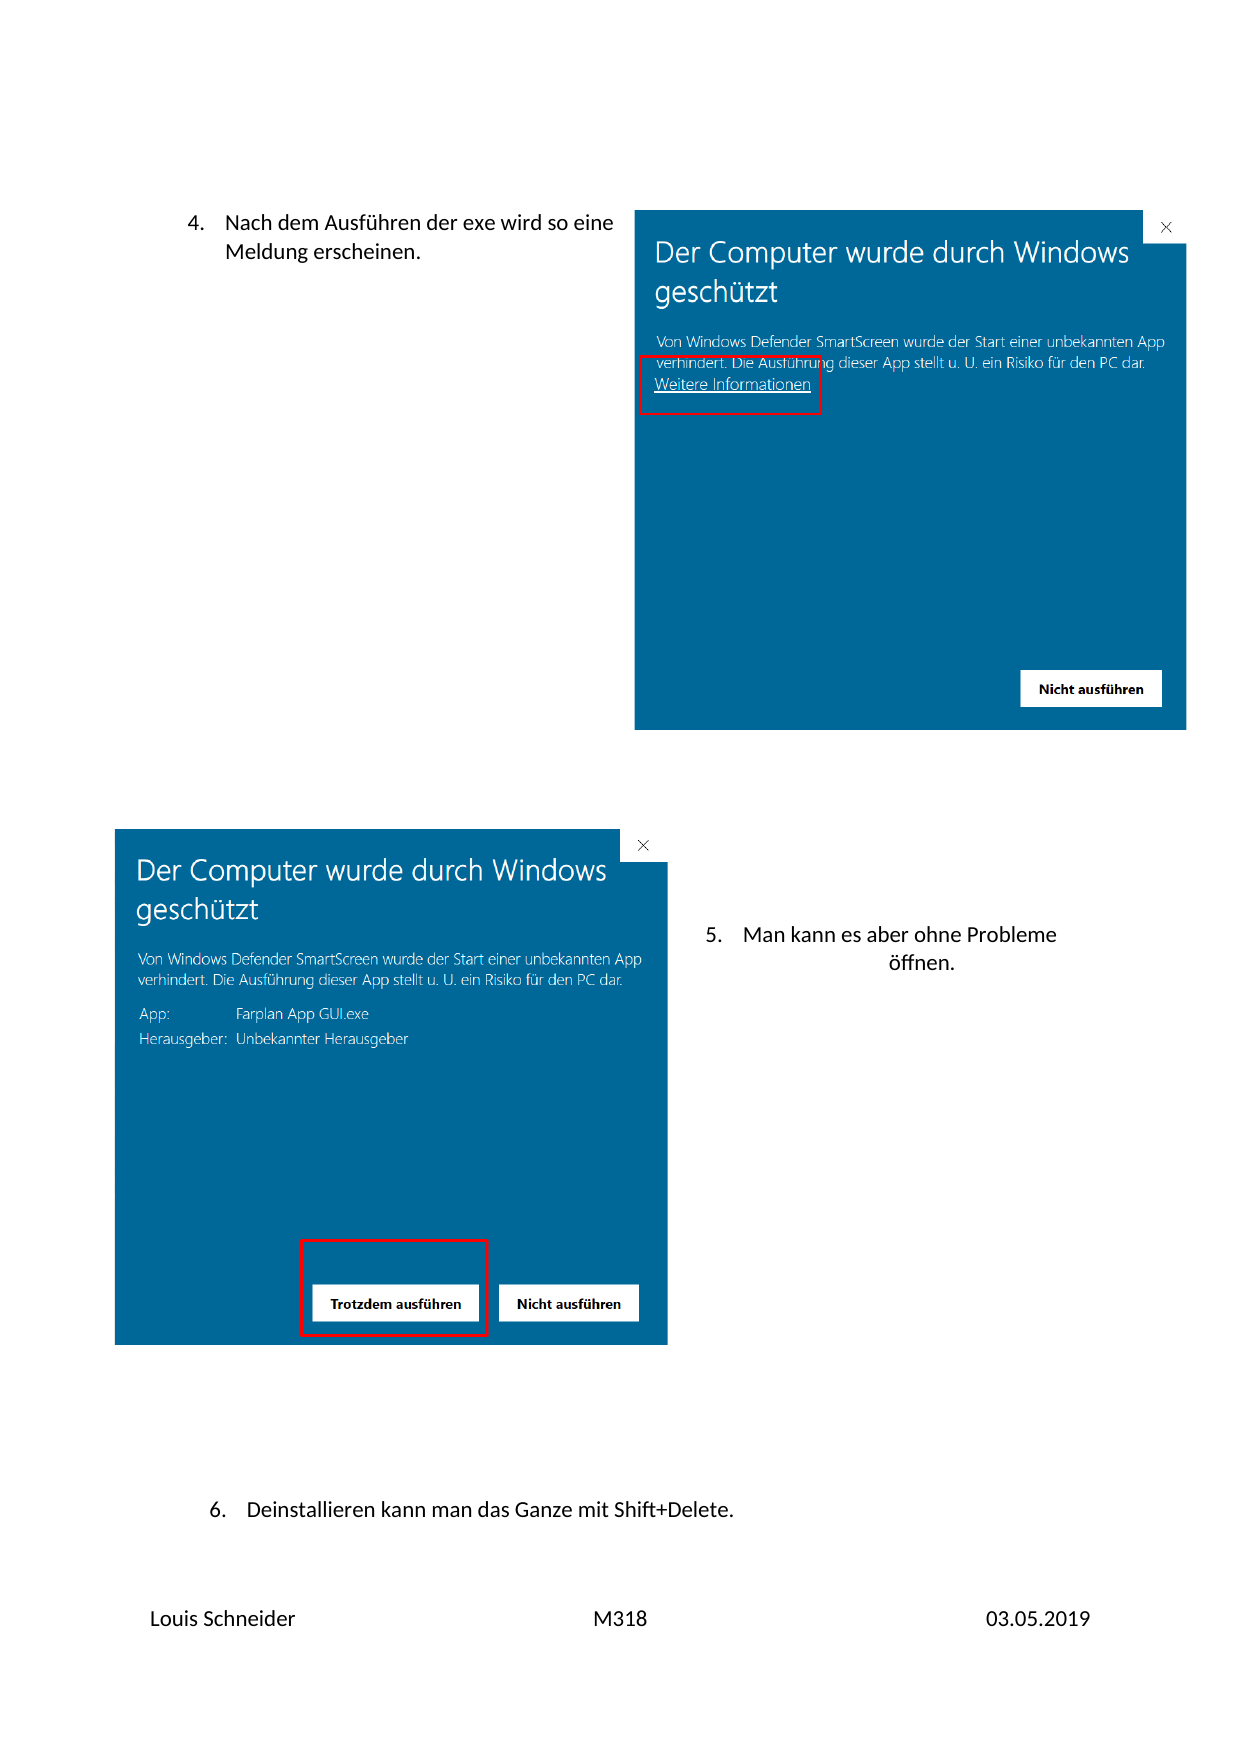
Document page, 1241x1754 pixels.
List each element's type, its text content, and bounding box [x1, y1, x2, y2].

list Deinstallieren kann man das Ganze mit Shift+Delete. [209, 1495, 1090, 1523]
list Nach dem Ausführen der exe wird so eine Meldung erscheinen. [187, 208, 1090, 265]
list Man kann es aber ohne Probleme öffnen. [668, 920, 1090, 977]
